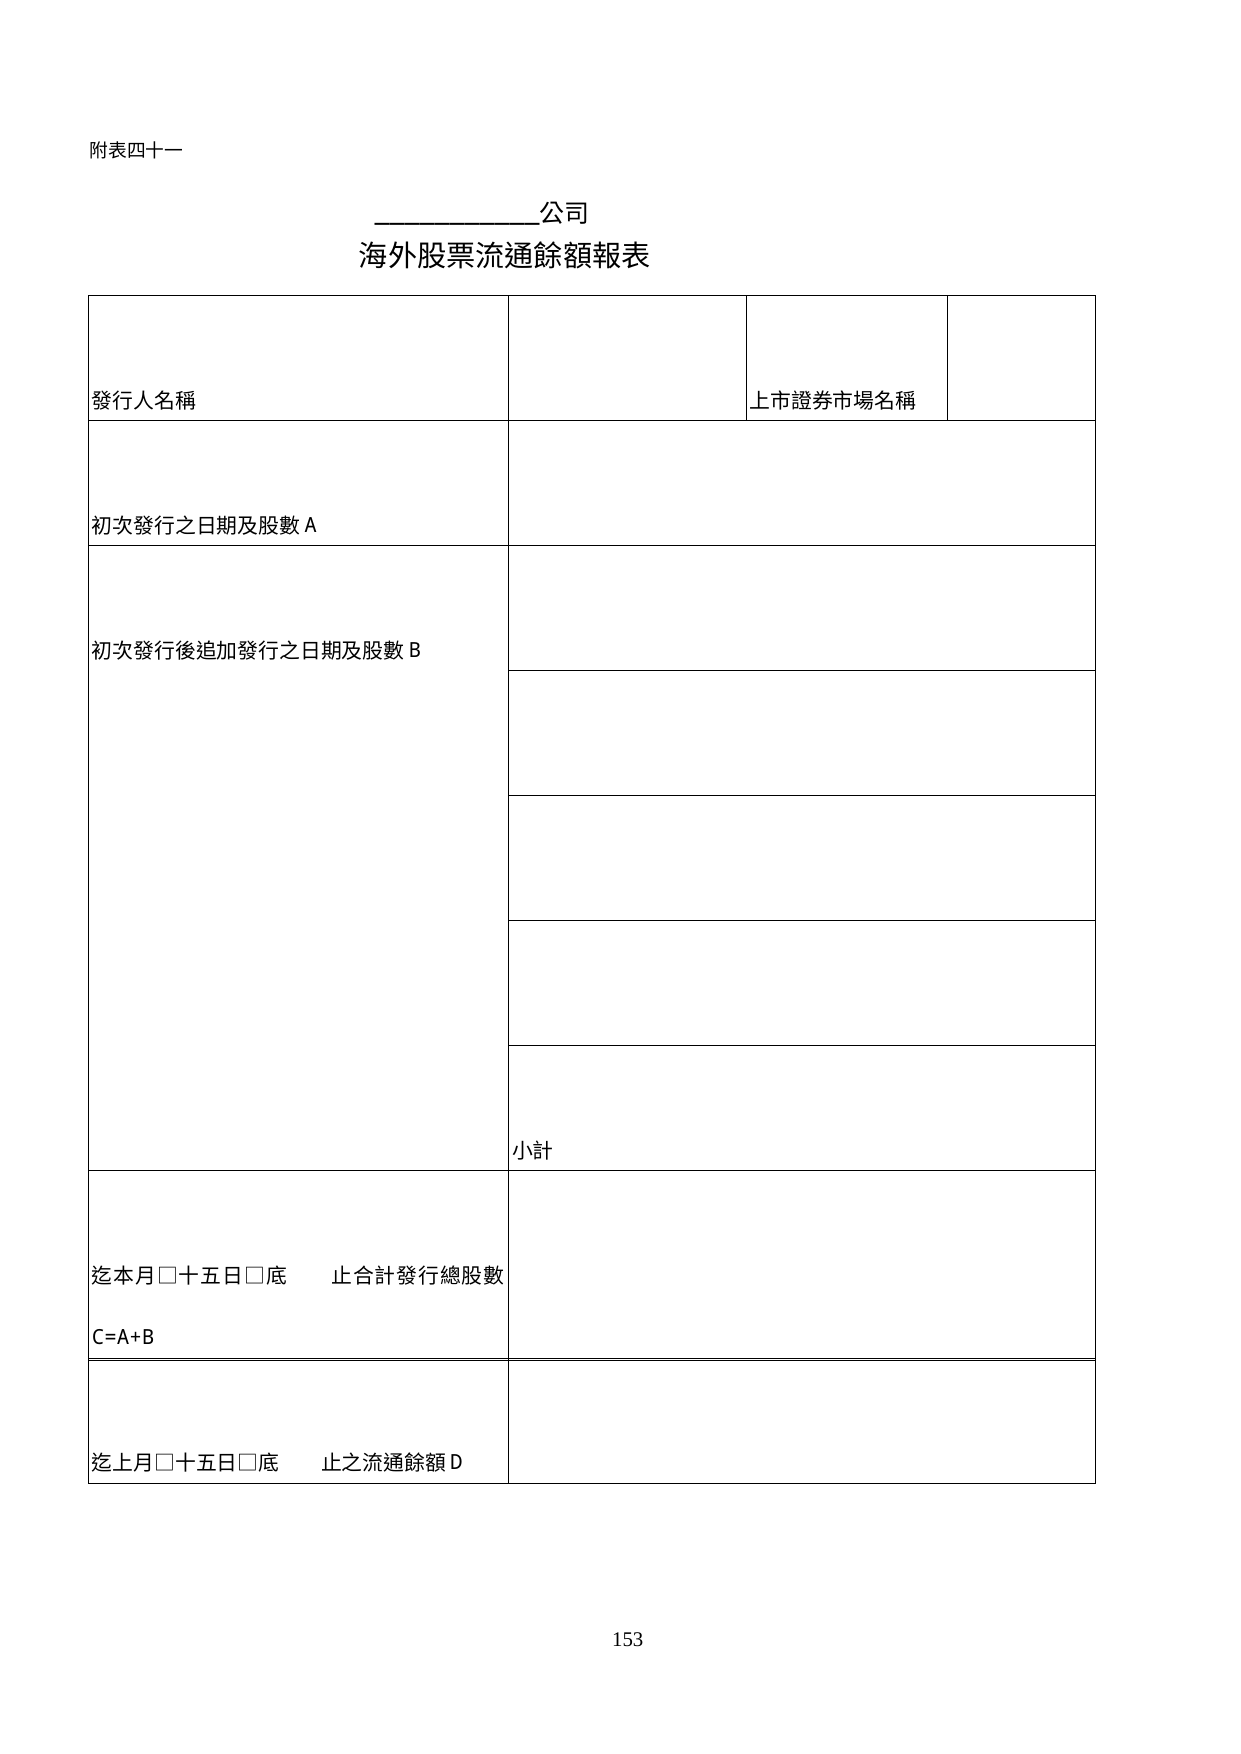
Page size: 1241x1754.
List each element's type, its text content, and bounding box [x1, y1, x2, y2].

table_cell [509, 546, 1095, 670]
table_cell 迄本月□十五日□底 止合計發行總股數C=A+B [89, 1171, 508, 1358]
table_cell [509, 921, 1095, 1045]
table_cell [509, 671, 1095, 795]
table_cell [509, 421, 1095, 545]
text 附表四十一 [89, 108, 1166, 170]
table_header 上市證券市場名稱 [747, 296, 947, 420]
table_cell 初次發行後追加發行之日期及股數B [89, 546, 508, 1170]
table_header 發行人名稱 [89, 296, 508, 420]
table_cell [509, 1171, 1095, 1358]
table_cell 初次發行之日期及股數A [89, 421, 508, 545]
text 海外股票流通餘額報表 [89, 233, 1166, 274]
text ___________公司 [117, 170, 1166, 233]
table_header [509, 296, 746, 420]
table_cell [509, 1361, 1095, 1483]
table_cell [509, 796, 1095, 920]
table_cell 小計 [509, 1046, 1095, 1170]
table_header [948, 296, 1095, 420]
table_cell 迄上月□十五日□底 止之流通餘額D [89, 1361, 508, 1483]
